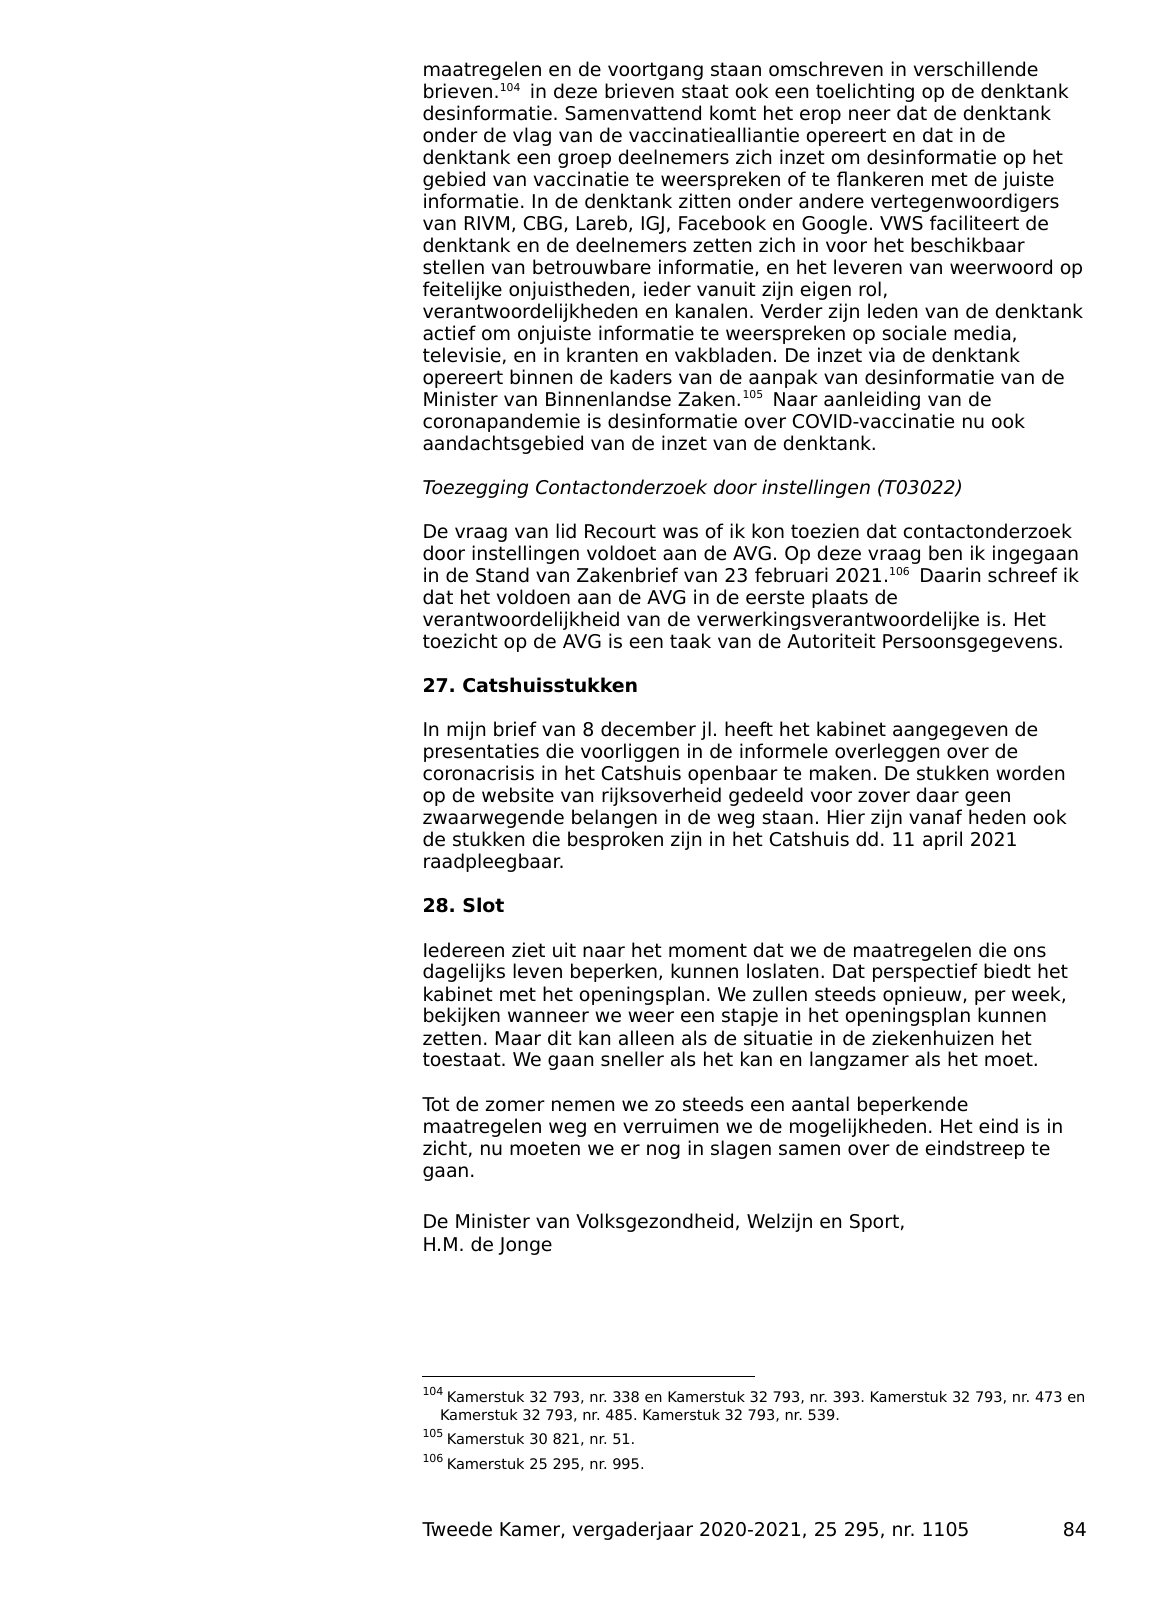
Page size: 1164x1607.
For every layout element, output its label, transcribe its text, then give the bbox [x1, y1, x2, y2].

subtitle 28. Slot [422, 895, 1087, 917]
text maatregelen en de voortgang staan omschreven in verschillende brieven. in deze brieven staat ook een toelichting op de denktank desinformatie. Samenvattend komt het erop neer dat de denktank onder de vlag van de vaccinatiealliantie opereert en dat in de denktank een groep deelnemers zich inzet om desinformatie op het gebied van vaccinatie te weerspreken of te flankeren met de juiste informatie. In de denktank zitten onder andere vertegenwoordigers van RIVM, CBG, Lareb, IGJ, Facebook en Google. VWS faciliteert de denktank en de deelnemers zetten zich in voor het beschikbaar stellen van betrouwbare informatie, en het leveren van weerwoord op feitelijke onjuistheden, ieder vanuit zijn eigen rol, verantwoordelijkheden en kanalen. Verder zijn leden van de denktank actief om onjuiste informatie te weerspreken op sociale media, televisie, en in kranten en vakbladen. De inzet via de denktank opereert binnen de kaders van de aanpak van desinformatie van de Minister van Binnenlandse Zaken. Naar aanleiding van de coronapandemie is desinformatie over COVID-vaccinatie nu ook aandachtsgebied van de inzet van de denktank. [422, 59, 1087, 455]
text Kamerstuk 25 295, nr. 995. [422, 1452, 1087, 1474]
text In mijn brief van 8 december jl. heeft het kabinet aangegeven de presentaties die voorliggen in de informele overleggen over de coronacrisis in het Catshuis openbaar te maken. De stukken worden op de website van rijksoverheid gedeeld voor zover daar geen zwaarwegende belangen in de weg staan. Hier zijn vanaf heden ook de stukken die besproken zijn in het Catshuis dd. 11 april 2021 raadpleegbaar. [422, 719, 1087, 873]
text De Minister van Volksgezondheid, Welzijn en Sport, H.M. de Jonge [422, 1211, 1087, 1255]
text Tot de zomer nemen we zo steeds een aantal beperkende maatregelen weg en verruimen we de mogelijkheden. Het eind is in zicht, nu moeten we er nog in slagen samen over de eindstreep te gaan. [422, 1093, 1087, 1181]
text Kamerstuk 32 793, nr. 338 en Kamerstuk 32 793, nr. 393. Kamerstuk 32 793, nr. 473 en Kamerstuk 32 793, nr. 485. Kamerstuk 32 793, nr. 539. [422, 1385, 1087, 1424]
text De vraag van lid Recourt was of ik kon toezien dat contactonderzoek door instellingen voldoet aan de AVG. Op deze vraag ben ik ingegaan in de Stand van Zakenbrief van 23 februari 2021. Daarin schreef ik dat het voldoen aan de AVG in de eerste plaats de verantwoordelijkheid van de verwerkingsverantwoordelijke is. Het toezicht op de AVG is een taak van de Autoriteit Persoonsgegevens. [422, 521, 1087, 653]
text Kamerstuk 30 821, nr. 51. [422, 1427, 1087, 1449]
subtitle Toezegging Contactonderzoek door instellingen (T03022) [422, 477, 1087, 499]
text Iedereen ziet uit naar het moment dat we de maatregelen die ons dagelijks leven beperken, kunnen loslaten. Dat perspectief biedt het kabinet met het openingsplan. We zullen steeds opnieuw, per week, bekijken wanneer we weer een stapje in het openingsplan kunnen zetten. Maar dit kan alleen als de situatie in de ziekenhuizen het toestaat. We gaan sneller als het kan en langzamer als het moet. [422, 939, 1087, 1071]
subtitle 27. Catshuisstukken [422, 675, 1087, 697]
